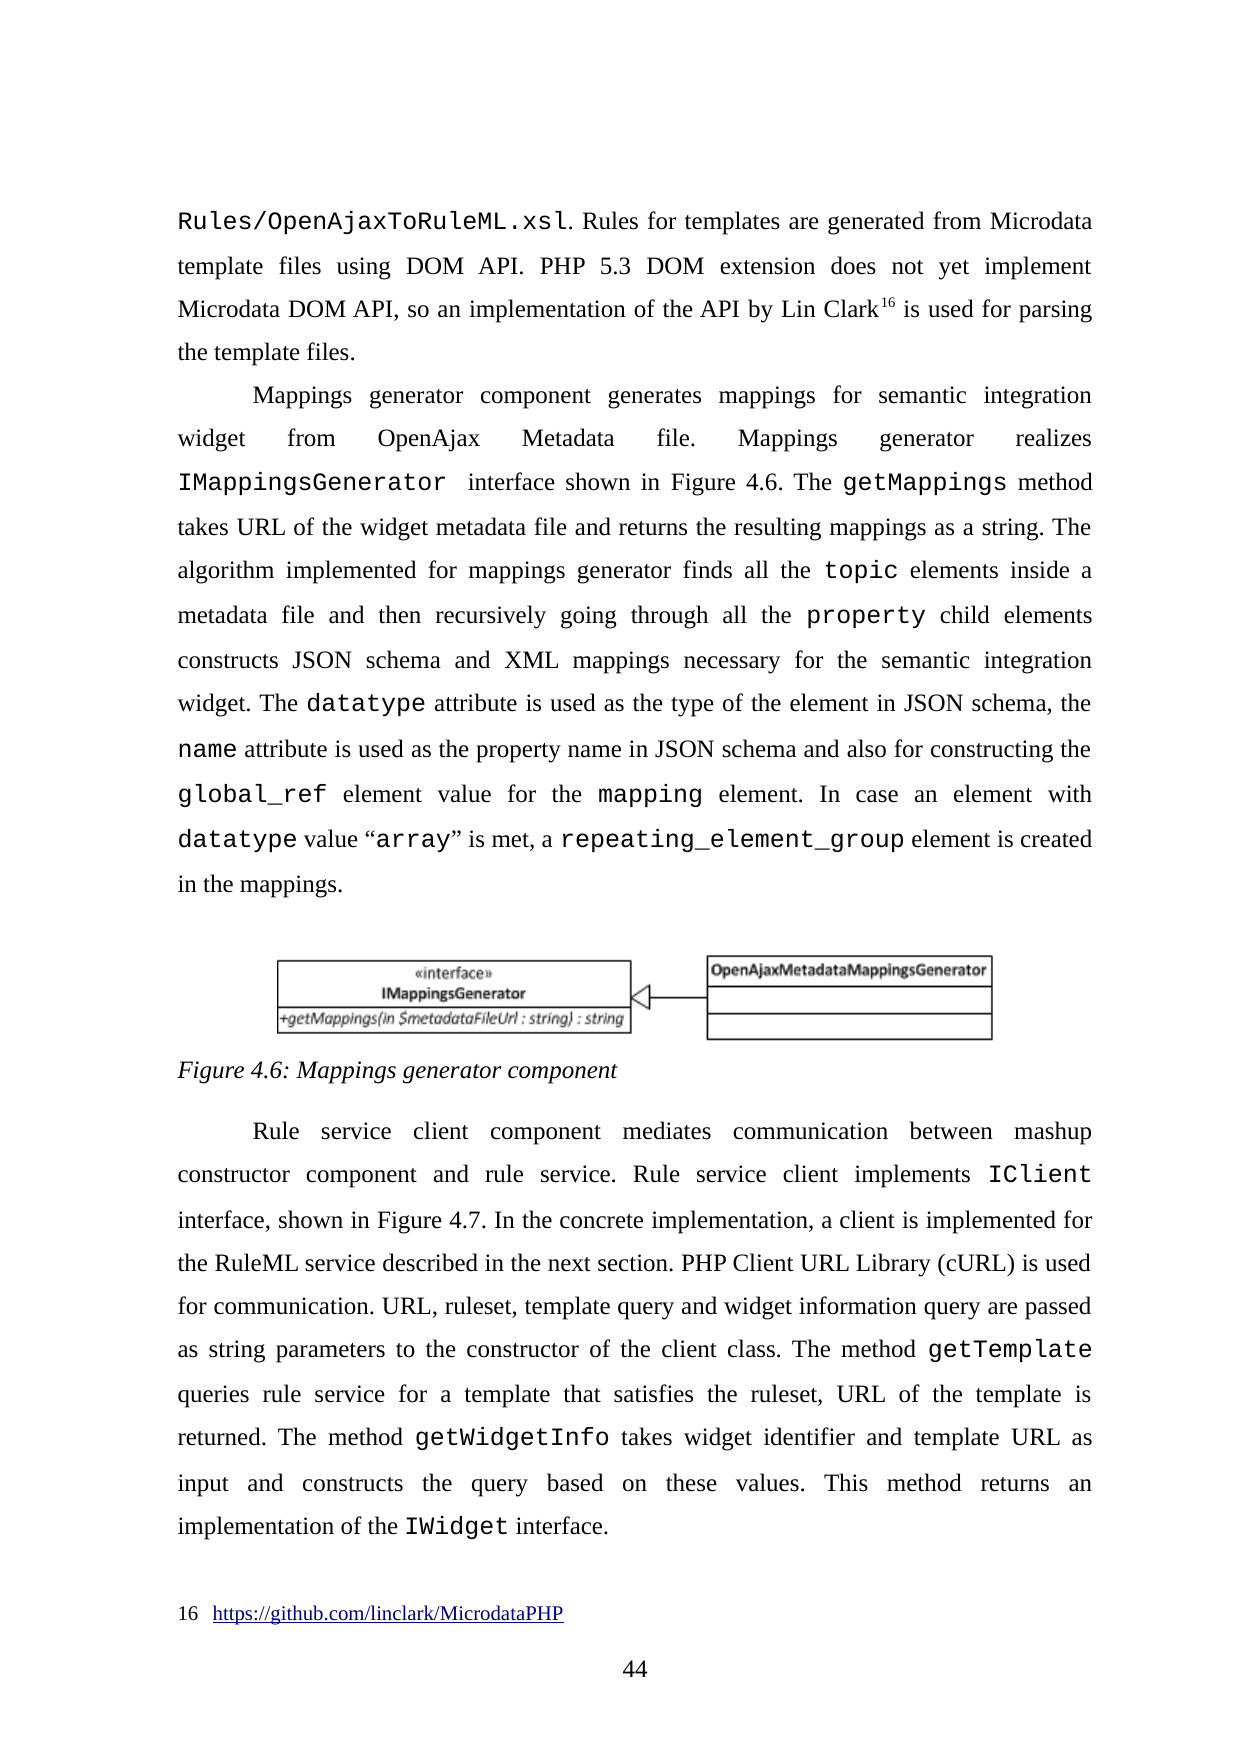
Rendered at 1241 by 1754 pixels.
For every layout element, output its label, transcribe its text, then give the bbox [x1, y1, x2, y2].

text Rule service client component mediates communication between mashup constructor component and rule service. Rule service client implements IClient interface, shown in Figure 4.7. In the concrete implementation, a client is implemented for the RuleML service described in the next section. PHP Client URL Library (cURL) is used for communication. URL, ruleset, template query and widget information query are passed as string parameters to the constructor of the client class. The method getTemplate queries rule service for a template that satisfies the ruleset, URL of the template is returned. The method getWidgetInfo takes widget identifier and template URL as input and constructs the query based on these values. This method returns an implementation of the IWidget interface. [177, 1084, 1093, 1542]
text Mappings generator component generates mappings for semantic integration widget from OpenAjax Metadata file. Mappings generator realizes IMappingsGenerator interface shown in Figure 4.6. The getMappings method takes URL of the widget metadata file and returns the resulting mappings as a string. The algorithm implemented for mappings generator finds all the topic elements inside a metadata file and then recursively going through all the property child elements constructs JSON schema and XML mappings necessary for the semantic integration widget. The datatype attribute is used as the type of the element in JSON schema, the name attribute is used as the property name in JSON schema and also for constructing the global_ref element value for the mapping element. In case an element with datatype value “array” is met, a repeating_element_group element is created in the mappings. [177, 380, 1093, 898]
picture [277, 955, 993, 1042]
text https://github.com/linclark/MicrodataPHP [177, 1601, 1093, 1625]
text Rules/OpenAjaxToRuleML.xsl. Rules for templates are generated from Microdata template files using DOM API. PHP 5.3 DOM extension does not yet implement Microdata DOM API, so an implementation of the API by Lin Clark is used for parsing the template files. [177, 206, 1093, 366]
text [177, 912, 1093, 943]
text Figure 4.6: Mappings generator component [177, 943, 1093, 1084]
